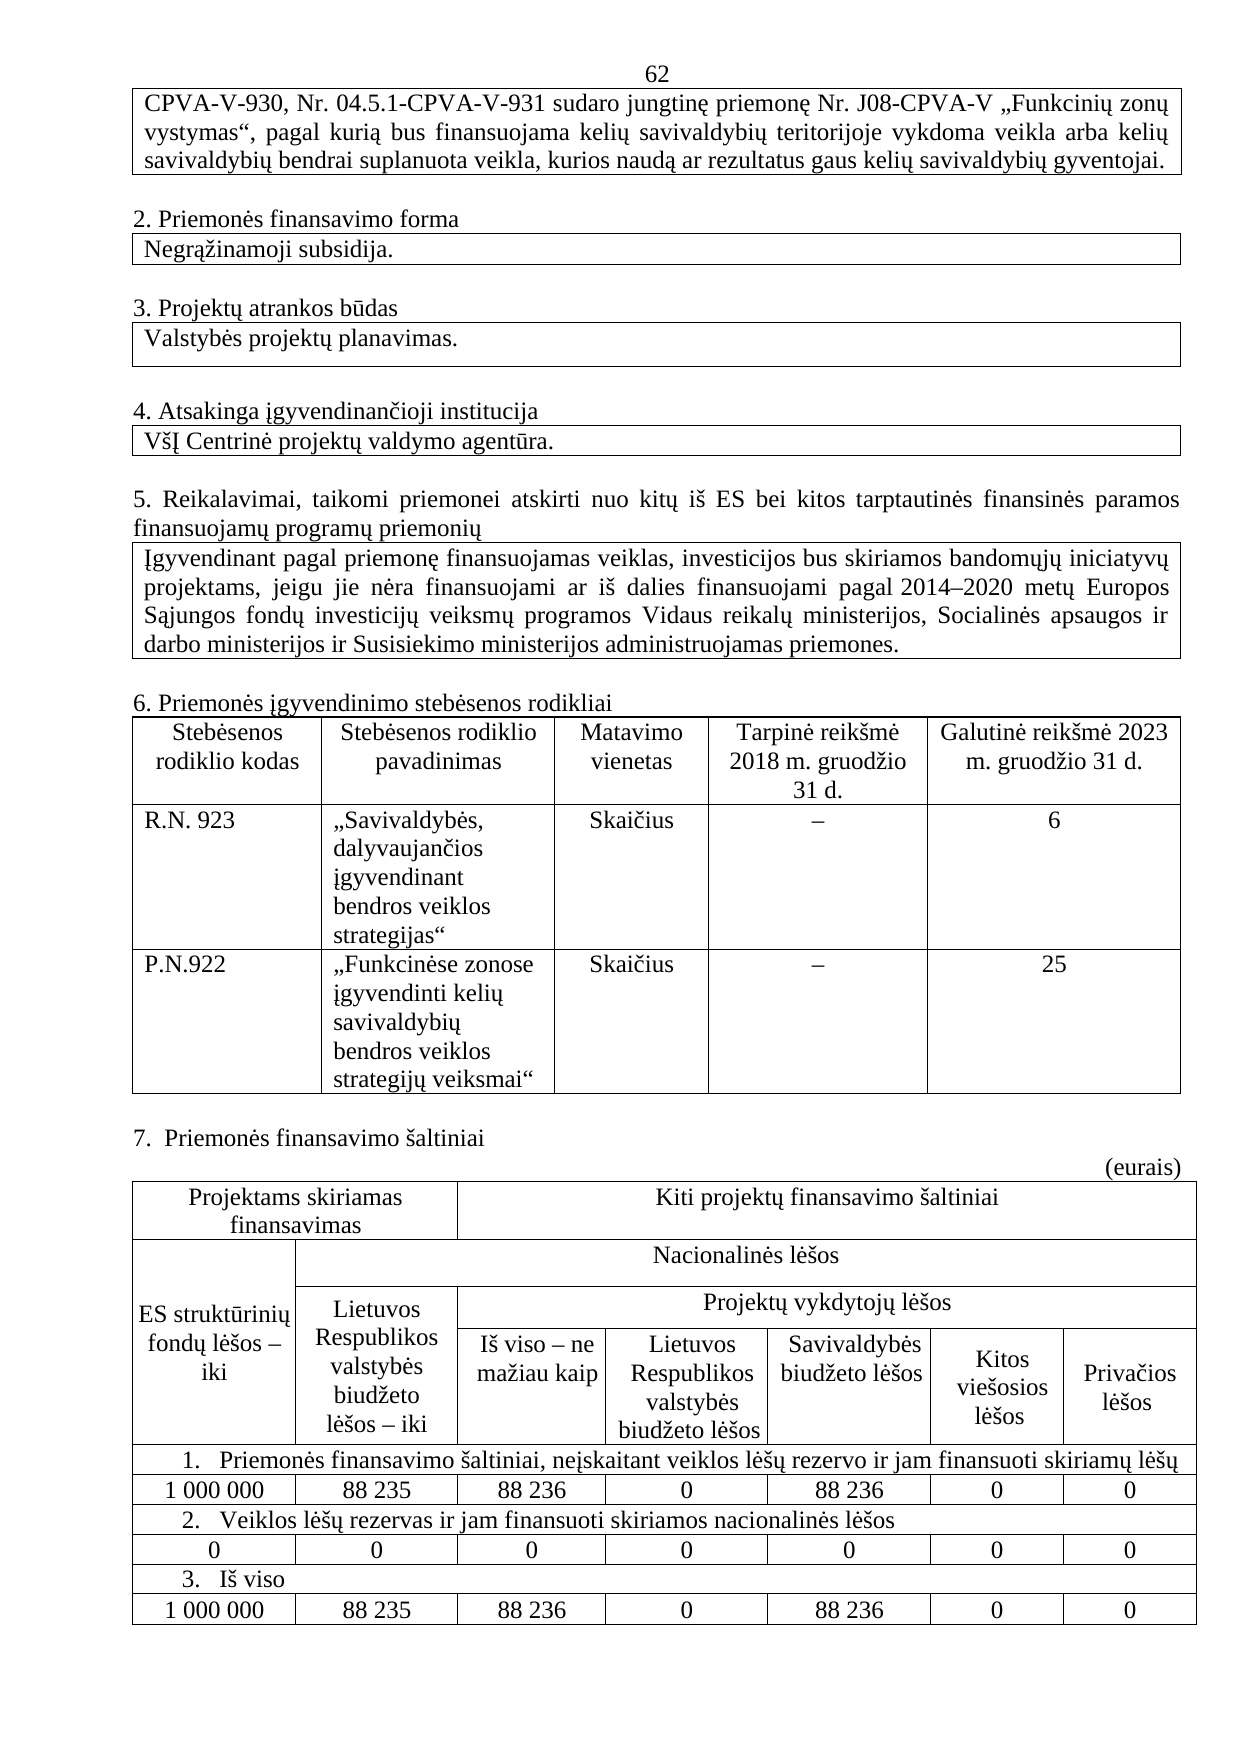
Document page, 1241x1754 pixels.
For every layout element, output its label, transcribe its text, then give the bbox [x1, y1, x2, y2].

table_cell 0 [931, 1475, 1063, 1504]
table_header Matavimo vienetas [555, 718, 708, 804]
table_cell Nacionalinės lėšos [296, 1240, 1196, 1286]
text 3. Projektų atrankos būdas [133, 293, 1181, 322]
table_cell 0 [606, 1535, 767, 1563]
table_header Valstybės projektų planavimas. [133, 323, 1180, 366]
table_cell 88 235 [296, 1475, 457, 1504]
table_header Negrąžinamoji subsidija. [133, 234, 1180, 264]
text (eurais) [259, 1152, 1181, 1181]
table_header Įgyvendinant pagal priemonę finansuojamas veiklas, investicijos bus skiriamos bandomųjų iniciatyvų projektams, jeigu jie nėra finansuojami ar iš dalies finansuojami pagal 2014–2020 metų Europos Sąjungos fondų investicijų veiksmų programos Vidaus reikalų ministerijos, Socialinės apsaugos ir darbo ministerijos ir Susisiekimo ministerijos administruojamas priemones. [133, 543, 1180, 658]
text 7. Priemonės finansavimo šaltiniai [133, 1123, 1181, 1152]
table_cell 0 [1064, 1475, 1196, 1504]
table_cell 0 [1064, 1594, 1196, 1624]
table_cell 0 [606, 1475, 767, 1504]
table_cell Skaičius [555, 950, 708, 1093]
table_cell 88 236 [458, 1594, 605, 1624]
table_cell 0 [458, 1535, 605, 1563]
table_cell 6 [928, 805, 1180, 948]
table_header VšĮ Centrinė projektų valdymo agentūra. [133, 426, 1180, 454]
table_header Projektams skiriamas finansavimas [133, 1182, 457, 1239]
table_cell P.N.922 [133, 950, 321, 1093]
table_cell Kitos viešosios lėšos [931, 1329, 1063, 1444]
table_cell 0 [768, 1535, 930, 1563]
table_cell 88 236 [768, 1475, 930, 1504]
table_cell Projektų vykdytojų lėšos [458, 1287, 1196, 1328]
table_cell CPVA-V-930, Nr. 04.5.1-CPVA-V-931 sudaro jungtinę priemonę Nr. J08-CPVA-V „Funkcinių zonų vystymas“, pagal kurią bus finansuojama kelių savivaldybių teritorijoje vykdoma veikla arba kelių savivaldybių bendrai suplanuota veikla, kurios naudą ar rezultatus gaus kelių savivaldybių gyventojai. [133, 89, 1181, 174]
table_cell Privačios lėšos [1064, 1329, 1196, 1444]
table_cell 1 000 000 [133, 1475, 295, 1504]
table_cell 0 [1064, 1535, 1196, 1563]
table_header Stebėsenos rodiklio pavadinimas [322, 718, 554, 804]
text 2. Priemonės finansavimo forma [133, 204, 1181, 233]
table_cell 3. Iš viso [133, 1565, 1196, 1593]
table_cell 88 235 [296, 1594, 457, 1624]
table_cell 0 [133, 1535, 295, 1563]
table_cell – [709, 805, 927, 948]
text 5. Reikalavimai, taikomi priemonei atskirti nuo kitų iš ES bei kitos tarptautinės finansinės paramos finansuojamų programų priemonių [133, 484, 1181, 542]
table_cell Skaičius [555, 805, 708, 948]
table_cell 2. Veiklos lėšų rezervas ir jam finansuoti skiriamos nacionalinės lėšos [133, 1505, 1196, 1534]
table_header Kiti projektų finansavimo šaltiniai [458, 1182, 1196, 1239]
table_cell 25 [928, 950, 1180, 1093]
text 6. Priemonės įgyvendinimo stebėsenos rodikliai [133, 688, 1181, 716]
table_cell 0 [296, 1535, 457, 1563]
table_cell 1. Priemonės finansavimo šaltiniai, neįskaitant veiklos lėšų rezervo ir jam finansuoti skiriamų lėšų [133, 1445, 1196, 1474]
table_cell Iš viso – ne mažiau kaip [458, 1329, 605, 1444]
table_cell ES struktūrinių fondų lėšos – iki [133, 1240, 295, 1444]
table_cell R.N. 923 [133, 805, 321, 948]
table_cell „Funkcinėse zonose įgyvendinti kelių savivaldybių bendros veiklos strategijų veiksmai“ [322, 950, 554, 1093]
table_header Galutinė reikšmė 2023 m. gruodžio 31 d. [928, 718, 1180, 804]
table_cell – [709, 950, 927, 1093]
table_cell 0 [931, 1535, 1063, 1563]
table_cell 88 236 [768, 1594, 930, 1624]
table_cell 1 000 000 [133, 1594, 295, 1624]
table_cell 0 [931, 1594, 1063, 1624]
table_header Tarpinė reikšmė 2018 m. gruodžio 31 d. [709, 718, 927, 804]
table_cell „Savivaldybės, dalyvaujančios įgyvendinant bendros veiklos strategijas“ [322, 805, 554, 948]
table_cell 88 236 [458, 1475, 605, 1504]
table_cell 0 [606, 1594, 767, 1624]
table_header Stebėsenos rodiklio kodas [133, 718, 321, 804]
table_cell Lietuvos Respublikos valstybės biudžeto lėšos – iki [296, 1287, 457, 1444]
table_cell Savivaldybės biudžeto lėšos [768, 1329, 930, 1444]
table_cell Lietuvos Respublikos valstybės biudžeto lėšos [606, 1329, 767, 1444]
text 4. Atsakinga įgyvendinančioji institucija [133, 396, 1181, 425]
